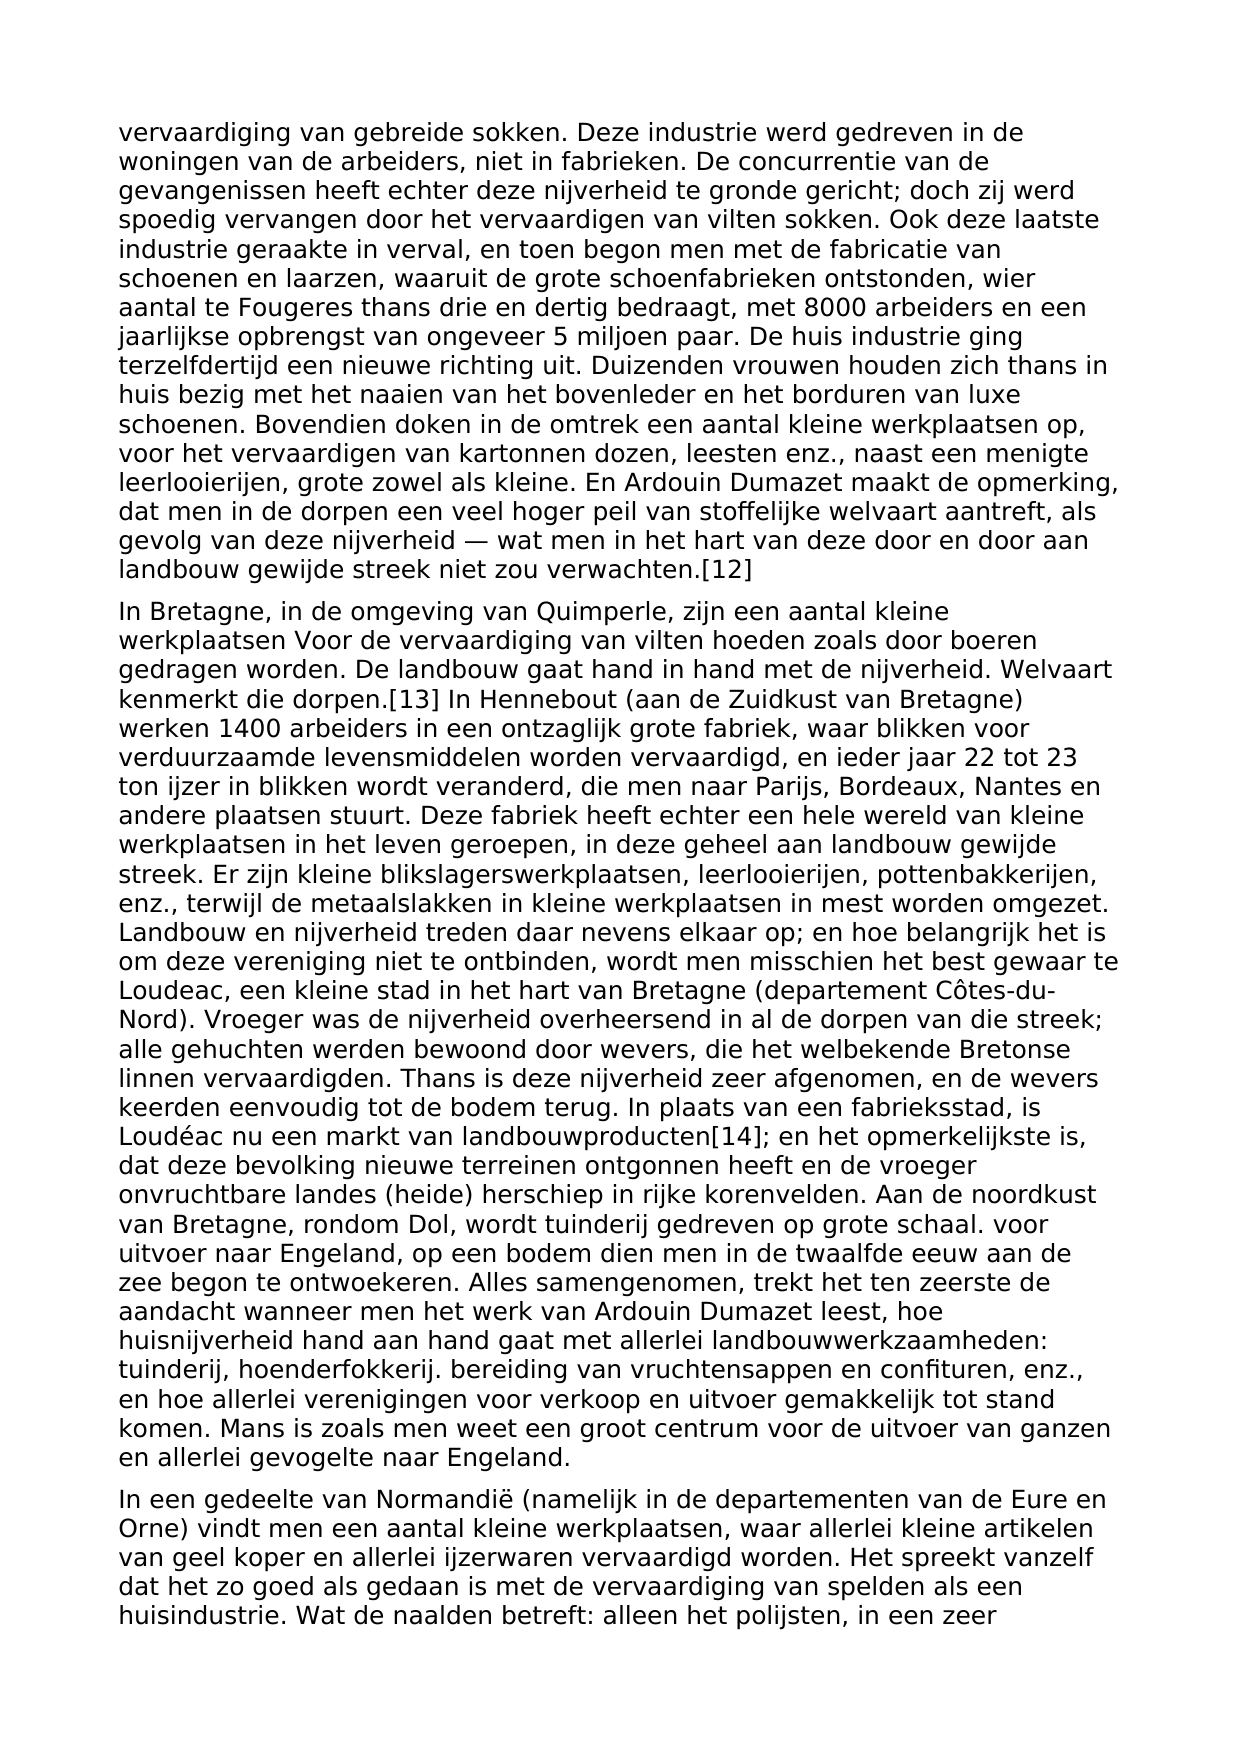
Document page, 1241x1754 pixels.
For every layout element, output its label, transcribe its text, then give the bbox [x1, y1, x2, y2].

text In Bretagne, in de omgeving van Quimperle, zijn een aantal kleine werkplaatsen Voor de vervaardiging van vilten hoeden zoals door boeren gedragen worden. De landbouw gaat hand in hand met de nijverheid. Welvaart kenmerkt die dorpen.[13] In Hennebout (aan de Zuidkust van Bretagne) werken 1400 arbeiders in een ontzaglijk grote fabriek, waar blikken voor verduurzaamde levensmiddelen worden vervaardigd, en ieder jaar 22 tot 23 ton ijzer in blikken wordt veranderd, die men naar Parijs, Bordeaux, Nantes en andere plaatsen stuurt. Deze fabriek heeft echter een hele wereld van kleine werkplaatsen in het leven geroepen, in deze geheel aan landbouw gewijde streek. Er zijn kleine blikslagerswerkplaatsen, leerlooierijen, pottenbakkerijen, enz., terwijl de metaalslakken in kleine werkplaatsen in mest worden omgezet. Landbouw en nijverheid treden daar nevens elkaar op; en hoe belangrijk het is om deze vereniging niet te ontbinden, wordt men misschien het best gewaar te Loudeac, een kleine stad in het hart van Bretagne (departement Côtes-du-Nord). Vroeger was de nijverheid overheersend in al de dorpen van die streek; alle gehuchten werden bewoond door wevers, die het welbekende Bretonse linnen vervaardigden. Thans is deze nijverheid zeer afgenomen, en de wevers keerden eenvoudig tot de bodem terug. In plaats van een fabrieksstad, is Loudéac nu een markt van landbouwproducten[14]; en het opmerkelijkste is, dat deze bevolking nieuwe terreinen ontgonnen heeft en de vroeger onvruchtbare landes (heide) herschiep in rijke korenvelden. Aan de noordkust van Bretagne, rondom Dol, wordt tuinderij gedreven op grote schaal. voor uitvoer naar Engeland, op een bodem dien men in de twaalfde eeuw aan de zee begon te ontwoekeren. Alles samengenomen, trekt het ten zeerste de aandacht wanneer men het werk van Ardouin Dumazet leest, hoe huisnijverheid hand aan hand gaat met allerlei landbouwwerkzaamheden: tuinderij, hoenderfokkerij. bereiding van vruchtensappen en confituren, enz., en hoe allerlei verenigingen voor verkoop en uitvoer gemakkelijk tot stand komen. Mans is zoals men weet een groot centrum voor de uitvoer van ganzen en allerlei gevogelte naar Engeland. [118, 597, 1122, 1472]
text vervaardiging van gebreide sokken. Deze industrie werd gedreven in de woningen van de arbeiders, niet in fabrieken. De concurrentie van de gevangenissen heeft echter deze nijverheid te gronde gericht; doch zij werd spoedig vervangen door het vervaardigen van vilten sokken. Ook deze laatste industrie geraakte in verval, en toen begon men met de fabricatie van schoenen en laarzen, waaruit de grote schoenfabrieken ontstonden, wier aantal te Fougeres thans drie en dertig bedraagt, met 8000 arbeiders en een jaarlijkse opbrengst van ongeveer 5 miljoen paar. De huis industrie ging terzelfdertijd een nieuwe richting uit. Duizenden vrouwen houden zich thans in huis bezig met het naaien van het bovenleder en het borduren van luxe schoenen. Bovendien doken in de omtrek een aantal kleine werkplaatsen op, voor het vervaardigen van kartonnen dozen, leesten enz., naast een menigte leerlooierijen, grote zowel als kleine. En Ardouin Dumazet maakt de opmerking, dat men in de dorpen een veel hoger peil van stoffelijke welvaart aantreft, als gevolg van deze nijverheid — wat men in het hart van deze door en door aan landbouw gewijde streek niet zou verwachten.[12] [118, 118, 1122, 585]
text In een gedeelte van Normandië (namelijk in de departementen van de Eure en Orne) vindt men een aantal kleine werkplaatsen, waar allerlei kleine artikelen van geel koper en allerlei ijzerwaren vervaardigd worden. Het spreekt vanzelf dat het zo goed als gedaan is met de vervaardiging van spelden als een huisindustrie. Wat de naalden betreft: alleen het polijsten, in een zeer [118, 1485, 1122, 1631]
